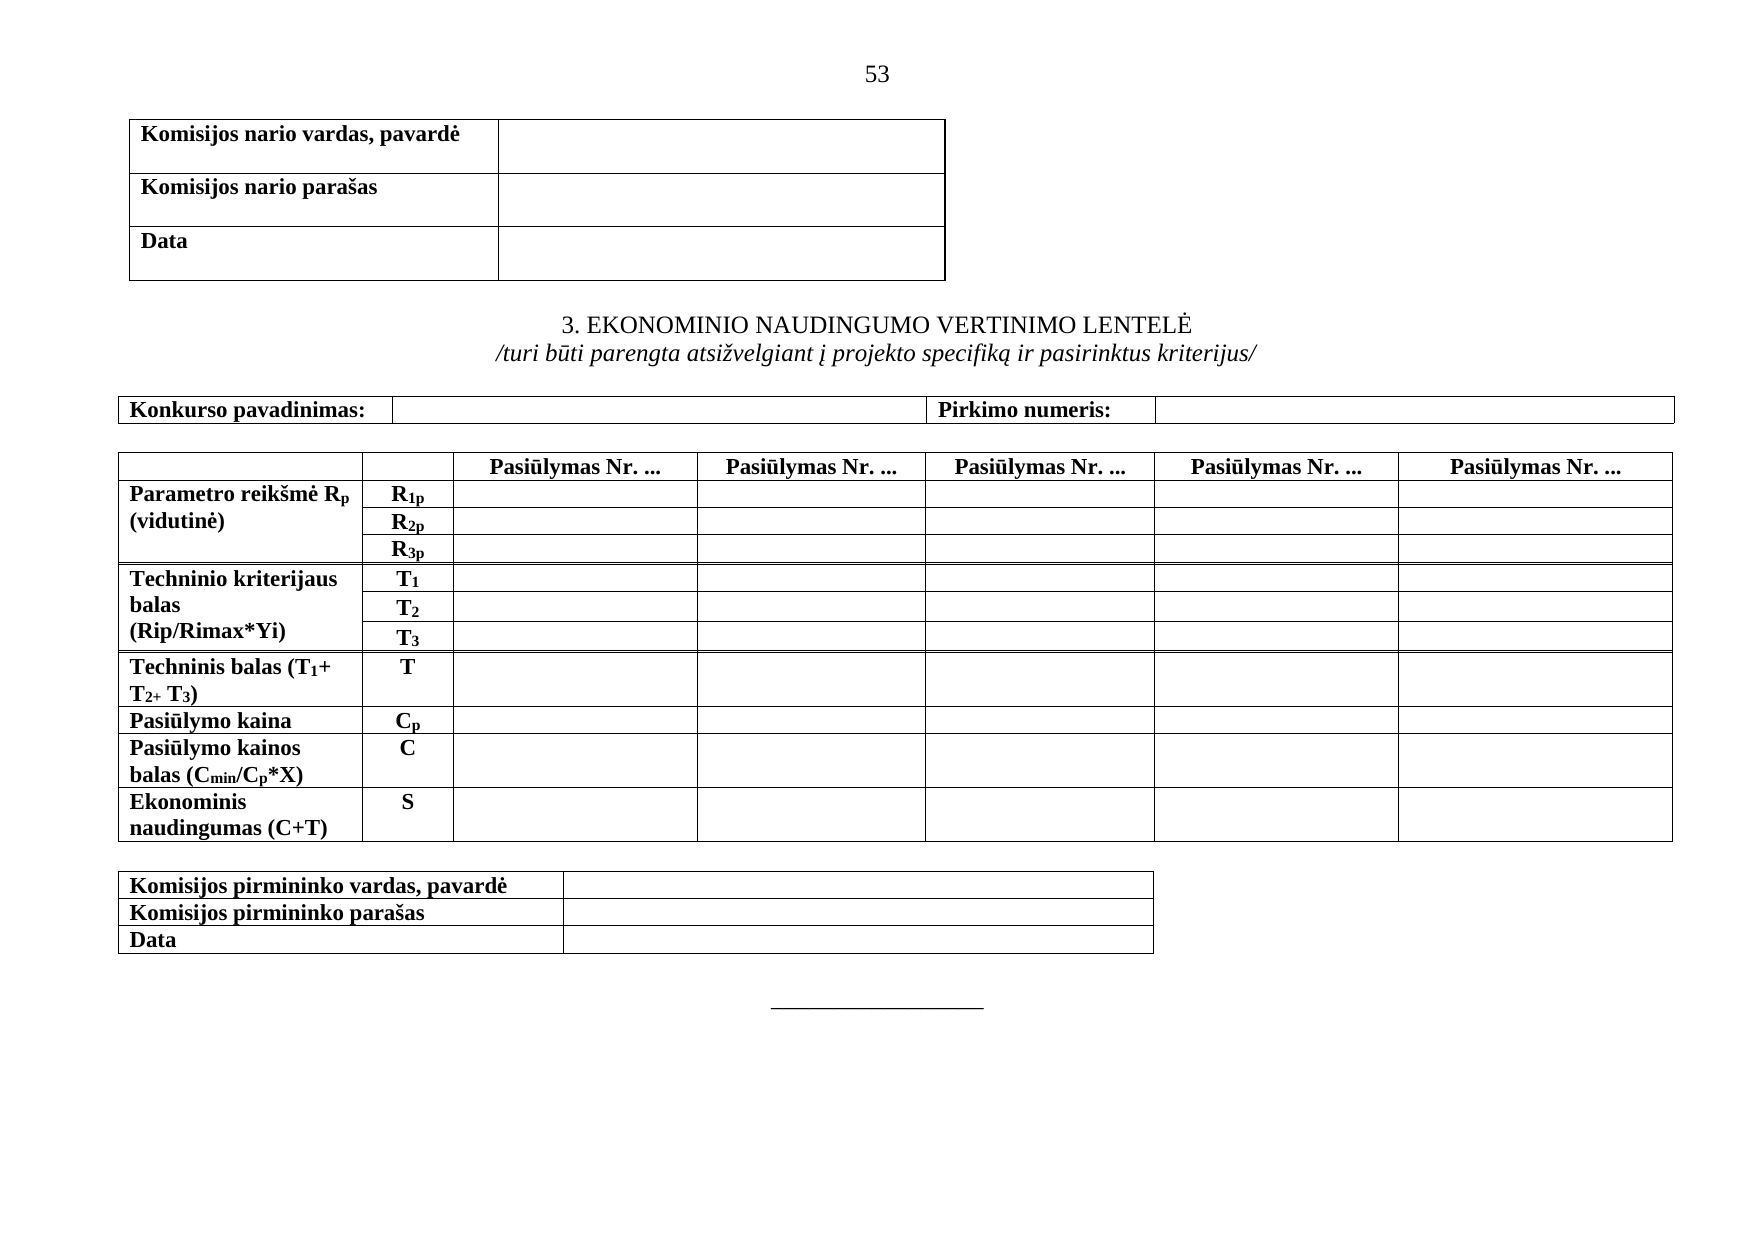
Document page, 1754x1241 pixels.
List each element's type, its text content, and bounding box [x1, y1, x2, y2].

table_cell [454, 622, 697, 650]
table_cell [926, 788, 1154, 841]
table_cell [1155, 535, 1398, 562]
table_cell [1155, 788, 1398, 841]
table_cell R3p [363, 535, 453, 562]
table_cell [454, 535, 697, 562]
table_cell [454, 508, 697, 534]
table_cell [1399, 734, 1672, 787]
table_cell [1155, 565, 1398, 591]
table_cell [698, 707, 925, 733]
table_header [393, 397, 926, 423]
table_header [1156, 397, 1674, 423]
table_cell [1399, 508, 1672, 534]
table_cell [1155, 508, 1398, 534]
table_cell [564, 926, 1153, 953]
table_header Pasiūlymas Nr. ... [1155, 453, 1398, 479]
table_cell [698, 653, 925, 706]
table_cell [1155, 622, 1398, 650]
table_cell [454, 565, 697, 591]
table_header Komisijos pirmininko vardas, pavardė [119, 872, 563, 898]
table_cell Komisijos nario parašas [130, 174, 498, 226]
table_cell T3 [363, 622, 453, 650]
table_cell T [363, 653, 453, 706]
table_cell [499, 227, 944, 280]
table_cell [1399, 622, 1672, 650]
table_cell [698, 481, 925, 507]
table_cell Pasiūlymo kainos balas (Cmin/Cp*X) [119, 734, 362, 787]
table_cell [1155, 592, 1398, 621]
table_cell [1399, 707, 1672, 733]
table_cell [926, 592, 1154, 621]
table_cell Komisijos pirmininko parašas [119, 899, 563, 925]
table_cell Ekonominis naudingumas (C+T) [119, 788, 362, 841]
table_cell Parametro reikšmė Rp (vidutinė) [119, 481, 362, 562]
table_cell [454, 592, 697, 621]
table_cell [698, 508, 925, 534]
table_cell [1155, 481, 1398, 507]
table_cell C [363, 734, 453, 787]
table_cell [454, 707, 697, 733]
table_cell [926, 508, 1154, 534]
table_cell [454, 734, 697, 787]
table_header [119, 453, 362, 479]
table_cell [698, 622, 925, 650]
table_cell [698, 592, 925, 621]
text 3. EKONOMINIO NAUDINGUMO VERTINIMO LENTELĖ [118, 310, 1636, 338]
table_cell S [363, 788, 453, 841]
table_header Pasiūlymas Nr. ... [1399, 453, 1672, 479]
table_cell [926, 653, 1154, 706]
table_header Pasiūlymas Nr. ... [698, 453, 925, 479]
table_cell T2 [363, 592, 453, 621]
table_header [564, 872, 1153, 898]
table_cell Data [130, 227, 498, 280]
text /turi būti parengta atsižvelgiant į projekto specifiką ir pasirinktus kriterijus/ [118, 338, 1636, 367]
table_cell [454, 788, 697, 841]
table_cell [1399, 788, 1672, 841]
table_cell [564, 899, 1153, 925]
table_header Komisijos nario vardas, pavardė [130, 120, 498, 172]
table_cell [1155, 707, 1398, 733]
table_cell Data [119, 926, 563, 953]
table_cell [454, 653, 697, 706]
table_header Konkurso pavadinimas: [119, 397, 392, 423]
table_cell [926, 707, 1154, 733]
table_cell [698, 734, 925, 787]
table_cell [926, 535, 1154, 562]
table_cell R1p [363, 481, 453, 507]
table_cell [926, 481, 1154, 507]
table_cell [1399, 565, 1672, 591]
table_cell [1155, 734, 1398, 787]
table_cell [454, 481, 697, 507]
table_cell [926, 565, 1154, 591]
table_cell [1399, 653, 1672, 706]
text _________________ [118, 983, 1636, 1011]
table_cell [1399, 481, 1672, 507]
table_header [363, 453, 453, 479]
table_cell [926, 734, 1154, 787]
table_cell T1 [363, 565, 453, 591]
table_cell [499, 174, 944, 226]
table_cell [698, 788, 925, 841]
table_cell [698, 535, 925, 562]
table_cell [926, 622, 1154, 650]
table_header Pasiūlymas Nr. ... [454, 453, 697, 479]
table_header [499, 120, 944, 172]
table_cell Techninis balas (T1+ T2+ T3) [119, 653, 362, 706]
table_cell [698, 565, 925, 591]
table_cell Cp [363, 707, 453, 733]
table_cell [1399, 592, 1672, 621]
table_cell [1155, 653, 1398, 706]
table_header Pasiūlymas Nr. ... [926, 453, 1154, 479]
table_cell Pasiūlymo kaina [119, 707, 362, 733]
table_cell [1399, 535, 1672, 562]
table_cell Techninio kriterijaus balas (Rip/Rimax*Yi) [119, 565, 362, 650]
table_cell R2p [363, 508, 453, 534]
table_header Pirkimo numeris: [927, 397, 1155, 423]
